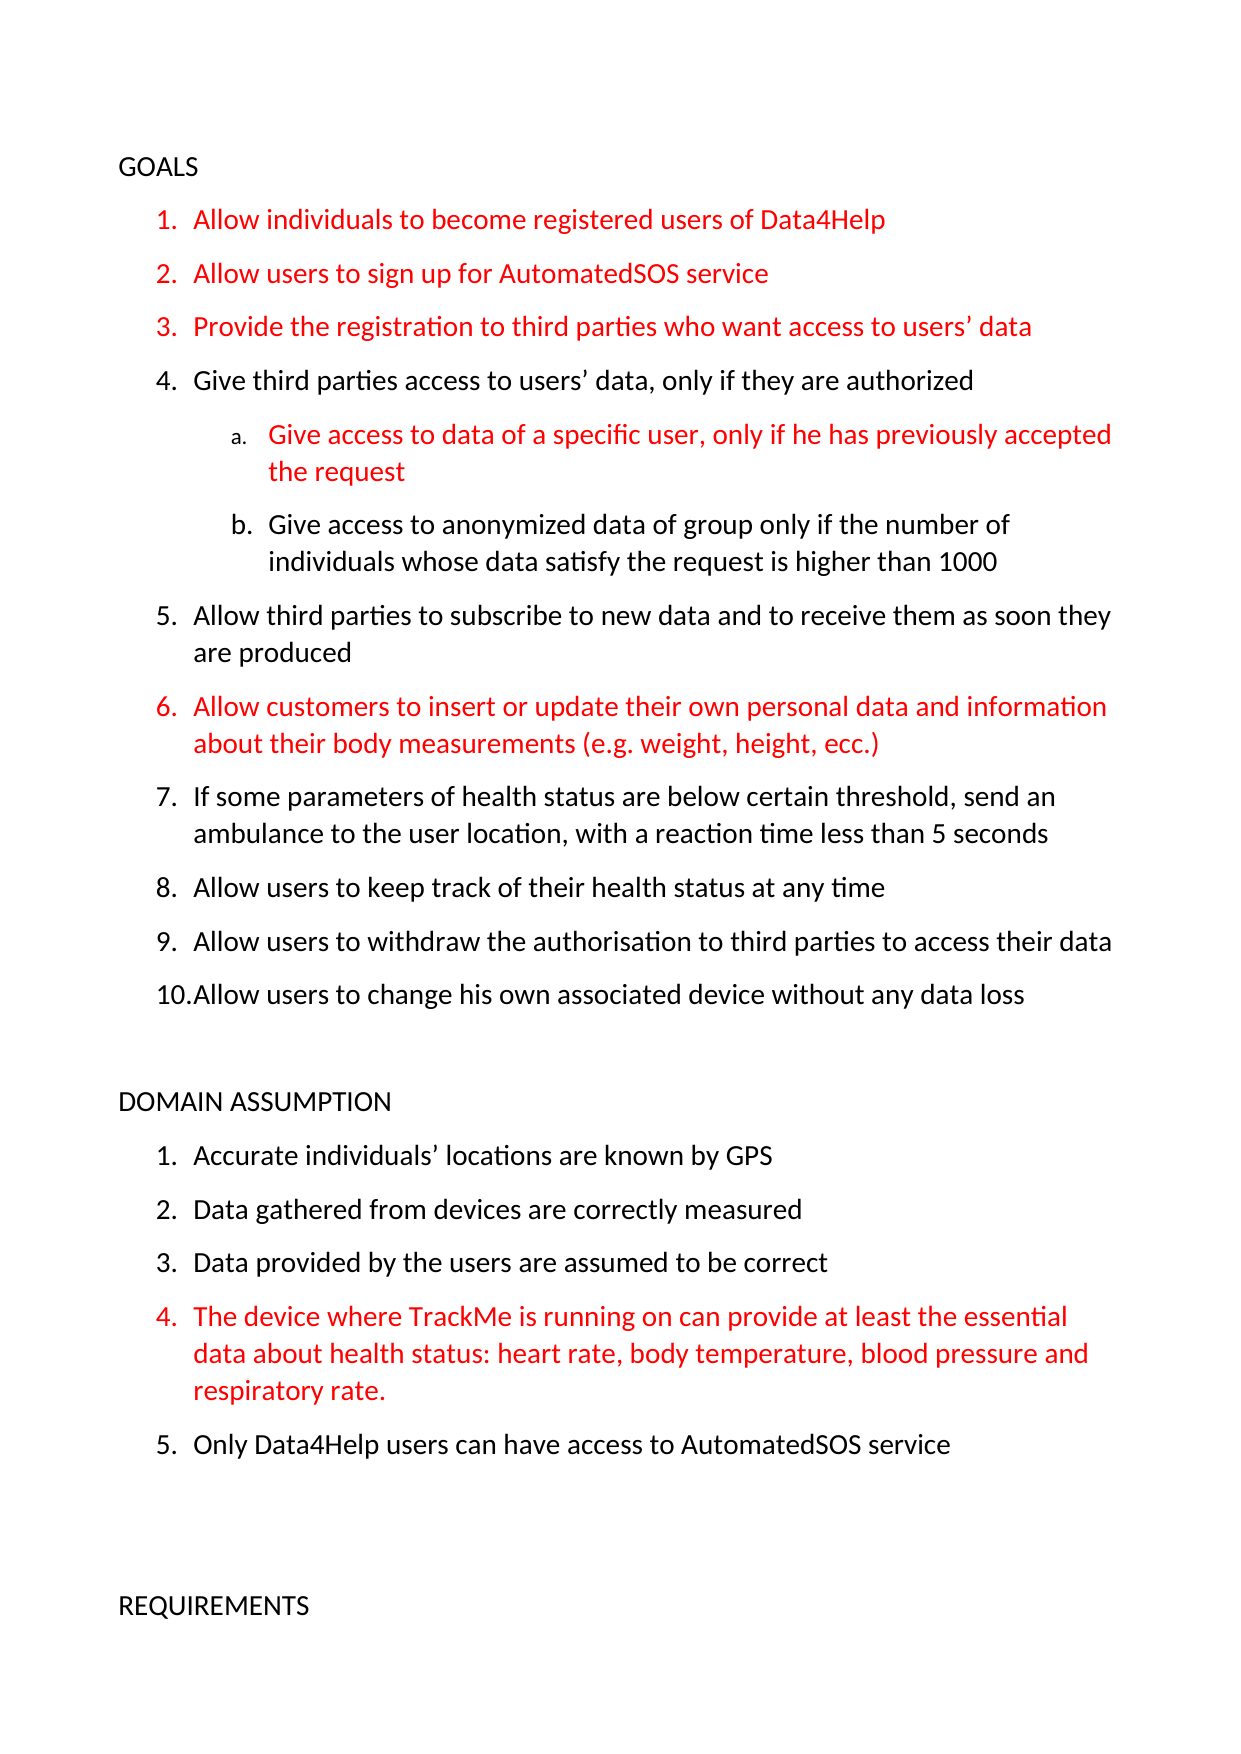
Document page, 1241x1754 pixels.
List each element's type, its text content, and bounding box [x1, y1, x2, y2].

list Allow users to sign up for AutomatedSOS service [156, 255, 1122, 291]
list The device where TrackMe is running on can provide at least the essential data about health status: heart rate, body temperature, blood pressure and respiratory rate. [156, 1298, 1122, 1408]
list Provide the registration to third parties who want access to users’ data [156, 308, 1122, 344]
list Accurate individuals’ locations are known by GPS [156, 1137, 1122, 1173]
text GOALS [118, 148, 1122, 183]
list Allow customers to insert or update their own personal data and information about their body measurements (e.g. weight, height, ecc.) [156, 688, 1122, 760]
list Only Data4Help users can have access to AutomatedSOS service [156, 1426, 1122, 1461]
list If some parameters of health status are below certain threshold, send an ambulance to the user location, with a reaction time less than 5 seconds [156, 778, 1122, 851]
list Allow users to keep track of their health status at any time [156, 869, 1122, 904]
list Data provided by the users are assumed to be correct [156, 1244, 1122, 1280]
list Data gathered from devices are correctly measured [156, 1191, 1122, 1226]
text REQUIREMENTS [118, 1587, 1122, 1622]
list Allow users to withdraw the authorisation to third parties to access their data [156, 923, 1122, 958]
list Allow users to change his own associated device without any data loss [156, 976, 1122, 1012]
text DOMAIN ASSUMPTION [118, 1083, 1122, 1119]
list Allow individuals to become registered users of Data4Help [156, 201, 1122, 237]
list Give access to anonymized data of group only if the number of individuals whose data satisfy the request is higher than 1000 [231, 506, 1122, 579]
list Allow third parties to subscribe to new data and to receive them as soon they are produced [156, 597, 1122, 670]
list Give third parties access to users’ data, only if they are authorized [156, 362, 1122, 398]
list Give access to data of a specific user, only if he has previously accepted the request [231, 416, 1122, 488]
